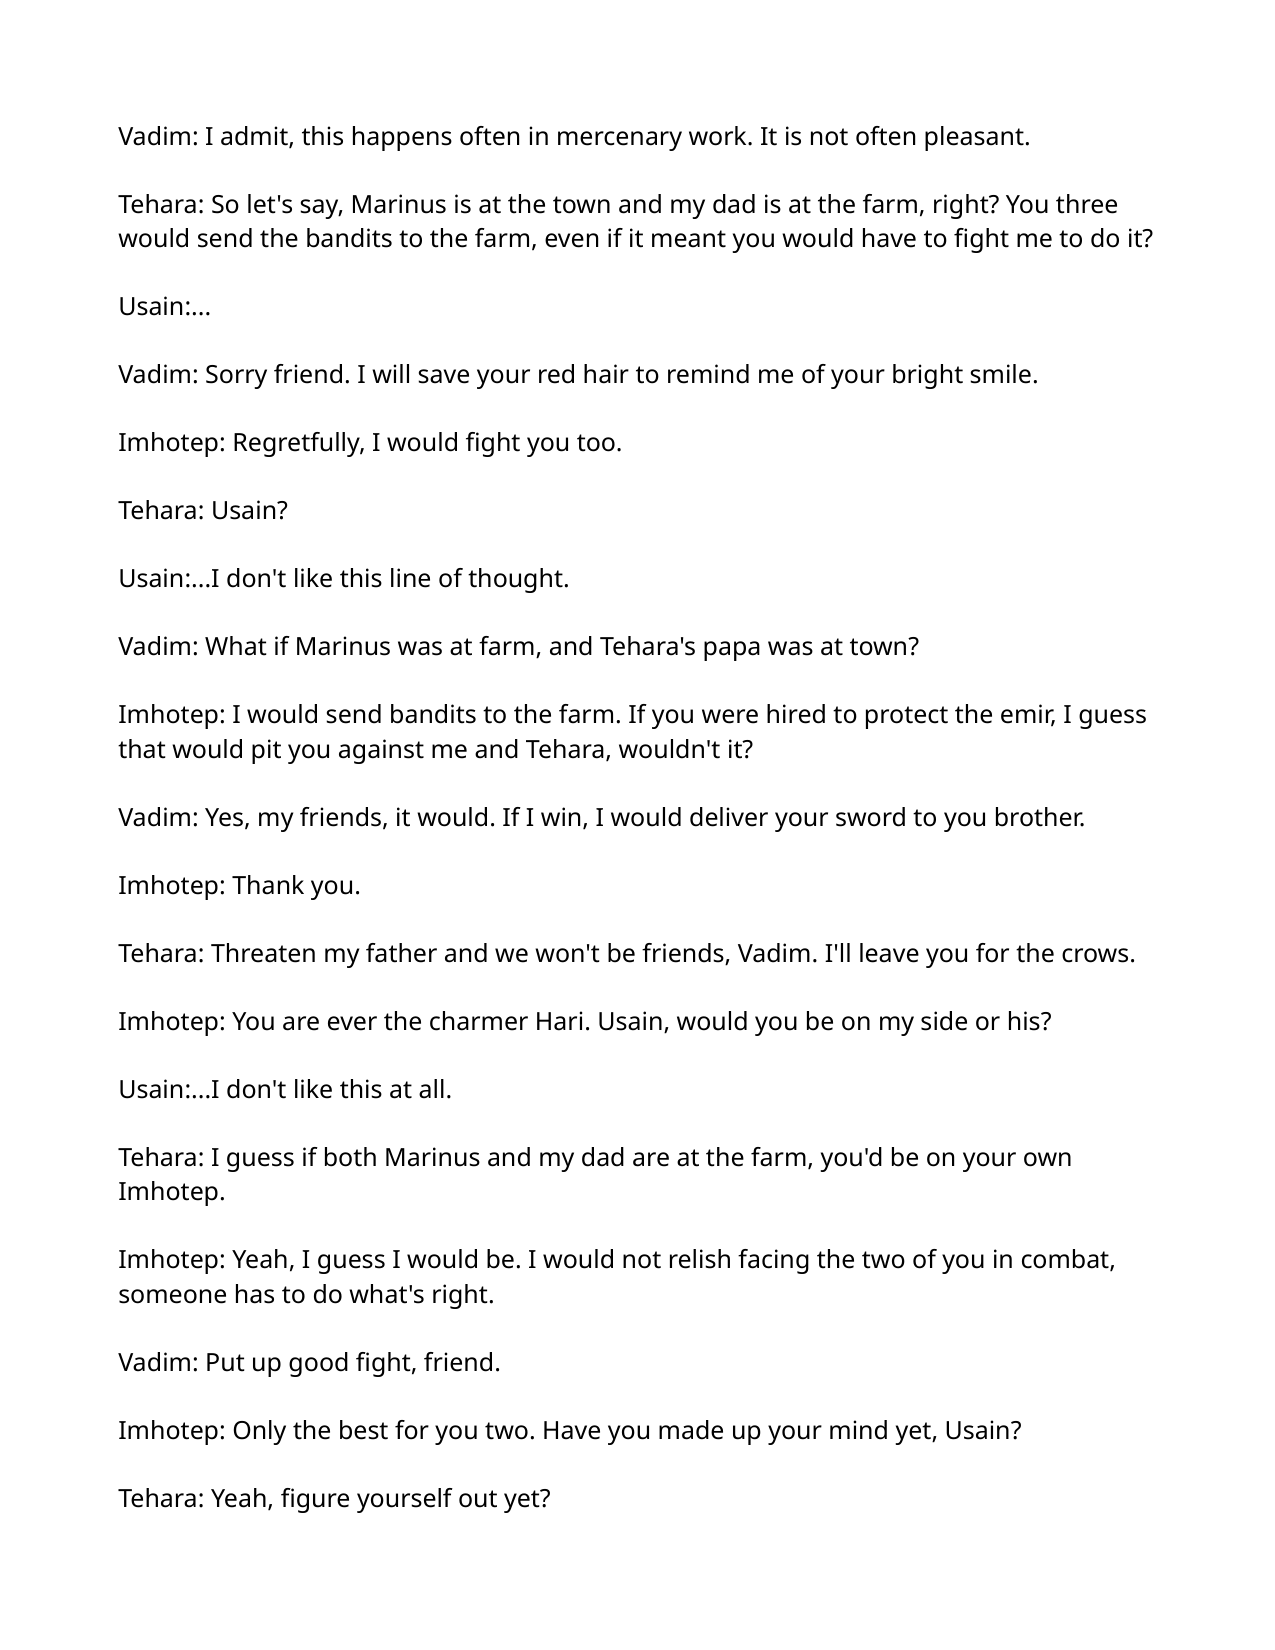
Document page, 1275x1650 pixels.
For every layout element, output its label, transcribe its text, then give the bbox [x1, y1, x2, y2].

text Tehara: Threaten my father and we won't be friends, Vadim. I'll leave you for the crows. [118, 936, 1157, 970]
text Imhotep: Yeah, I guess I would be. I would not relish facing the two of you in combat, someone has to do what's right. [118, 1242, 1157, 1310]
text Imhotep: Only the best for you two. Have you made up your mind yet, Usain? [118, 1412, 1157, 1447]
text Usain:...I don't like this line of thought. [118, 561, 1157, 595]
text Imhotep: Regretfully, I would fight you too. [118, 425, 1157, 459]
text Tehara: Yeah, figure yourself out yet? [118, 1481, 1157, 1515]
text Vadim: I admit, this happens often in mercenary work. It is not often pleasant. [118, 118, 1157, 152]
text Tehara: So let's say, Marinus is at the town and my dad is at the farm, right? You three would send the bandits to the farm, even if it meant you would have to fight me to do it? [118, 186, 1157, 254]
text Imhotep: You are ever the charmer Hari. Usain, would you be on my side or his? [118, 1004, 1157, 1038]
text Tehara: I guess if both Marinus and my dad are at the farm, you'd be on your own Imhotep. [118, 1140, 1157, 1208]
text Vadim: Yes, my friends, it would. If I win, I would deliver your sword to you brother. [118, 799, 1157, 833]
text Vadim: Sorry friend. I will save your red hair to remind me of your bright smile. [118, 357, 1157, 391]
text Vadim: Put up good fight, friend. [118, 1344, 1157, 1378]
text Tehara: Usain? [118, 493, 1157, 527]
text Usain:... [118, 288, 1157, 322]
text Usain:...I don't like this at all. [118, 1072, 1157, 1106]
text Imhotep: Thank you. [118, 867, 1157, 902]
text Imhotep: I would send bandits to the farm. If you were hired to protect the emir, I guess that would pit you against me and Tehara, wouldn't it? [118, 697, 1157, 765]
text Vadim: What if Marinus was at farm, and Tehara's papa was at town? [118, 629, 1157, 663]
